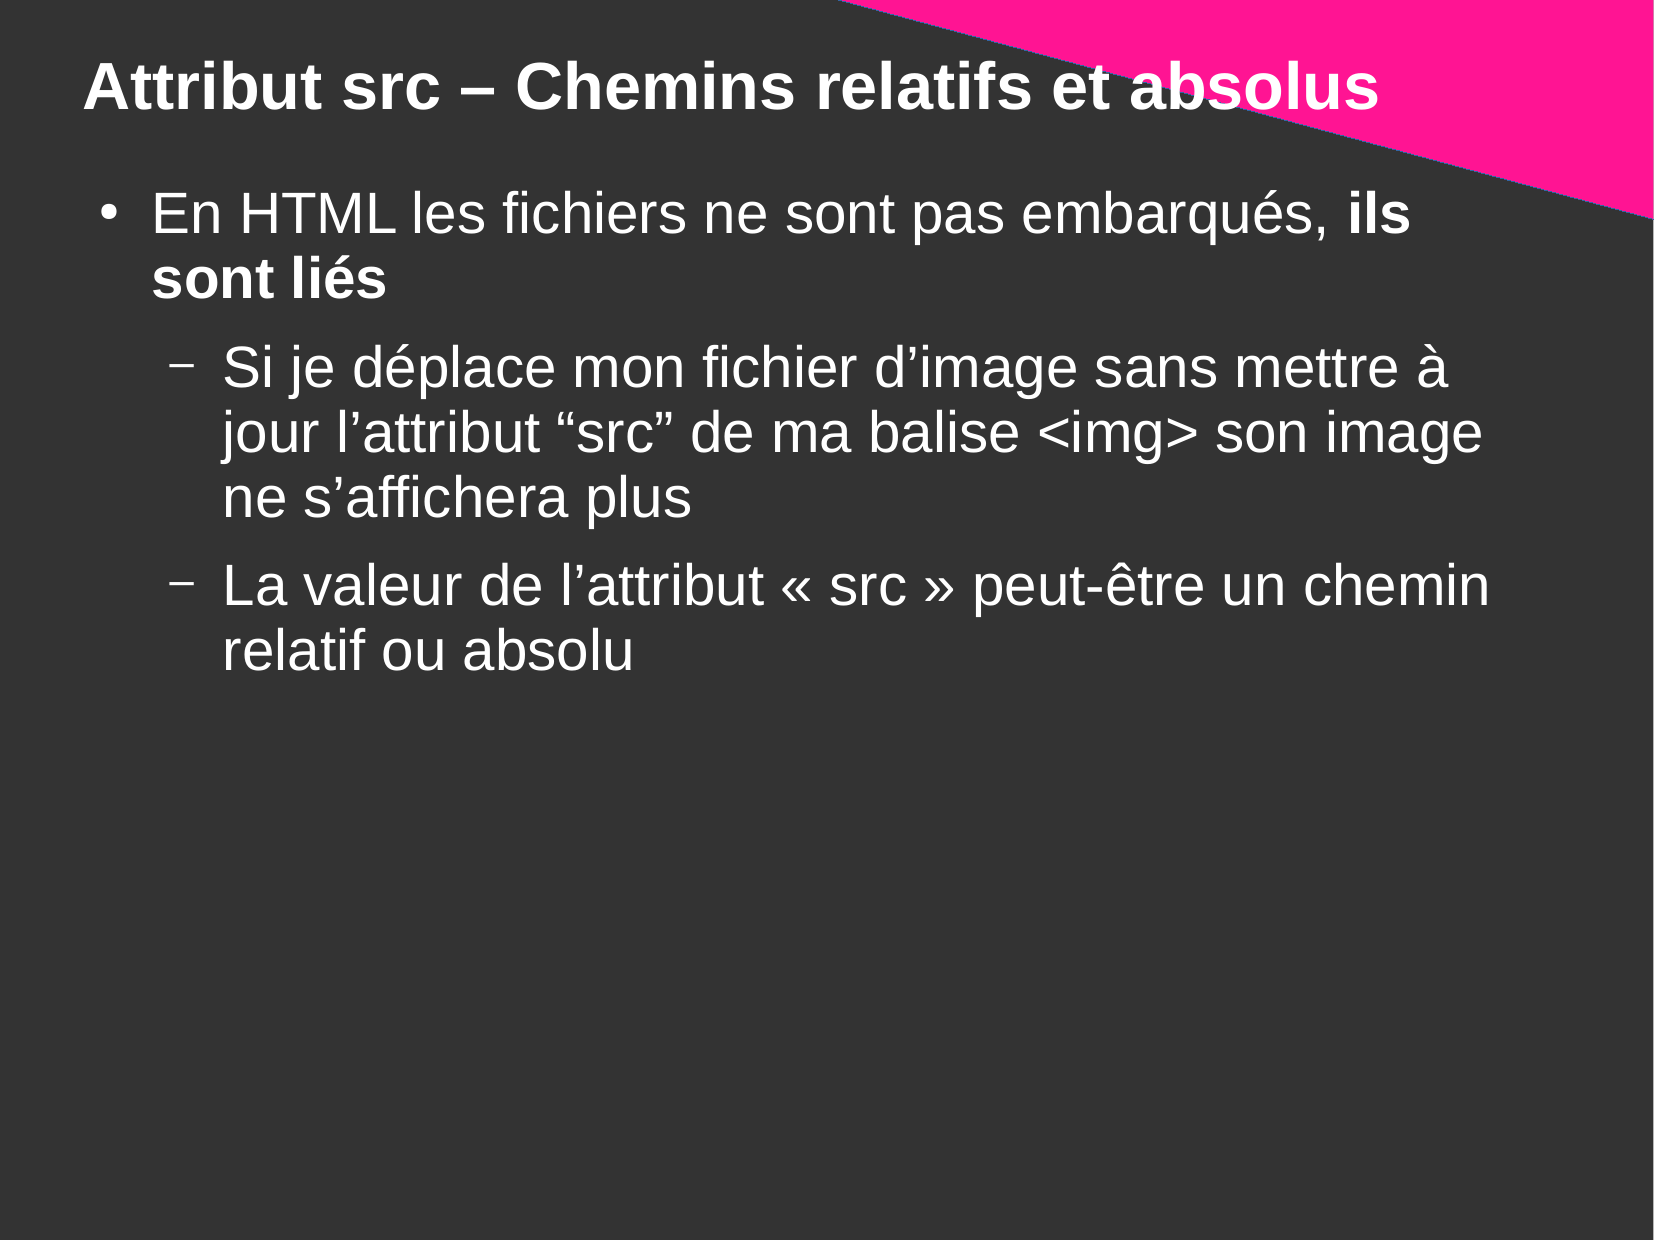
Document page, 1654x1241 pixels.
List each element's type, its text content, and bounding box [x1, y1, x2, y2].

text_box [838, 0, 1654, 220]
title Attribut src – Chemins relatifs et absolus [82, 49, 1571, 162]
list En HTML les fichiers ne sont pas embarqués, ils sont liés Si je déplace mon fichier d’image sans mettre à jour l’attribut “src” de ma balise <img> son image ne s’affichera plus La valeur de l’attribut « src » peut-être un chemin relatif ou absolu [80, 180, 1546, 709]
